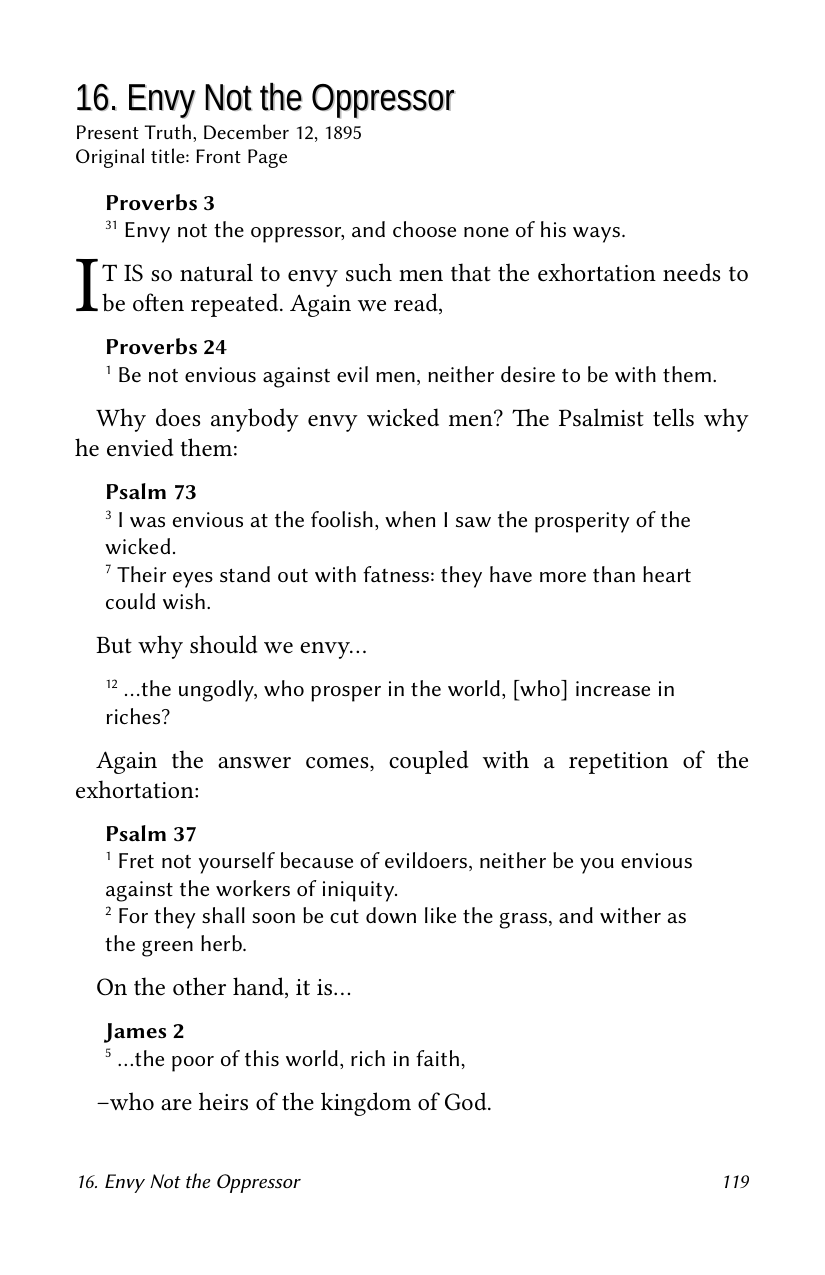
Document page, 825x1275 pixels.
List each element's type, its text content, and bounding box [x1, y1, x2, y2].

text On the other hand, it is… [75, 973, 750, 1001]
text Why does anybody envy wicked men? The Psalmist tells why he envied them: [75, 404, 750, 463]
text 7 Their eyes stand out with fatness: they have more than heart could wish. [105, 561, 720, 615]
text Present Truth, December 12, 1895 [75, 121, 750, 145]
text Proverbs 24 [105, 334, 750, 360]
text Again the answer comes, coupled with a repetition of the exhortation: [75, 746, 750, 804]
text But why should we envy… [75, 631, 750, 660]
text Proverbs 3 [105, 189, 750, 216]
text Psalm 73 [105, 479, 750, 505]
text 1 Fret not yourself because of evildoers, neither be you envious against the workers of iniquity. [105, 848, 720, 902]
text James 2 [105, 1018, 750, 1044]
text 3 I was envious at the foolish, when I saw the prosperity of the wicked. [105, 507, 720, 560]
text 12 ...the ungodly, who prosper in the world, [who] increase in riches? [105, 676, 720, 730]
text 1 Be not envious against evil men, neither desire to be with them. [105, 362, 720, 388]
text 5 ...the poor of this world, rich in faith, [105, 1045, 720, 1072]
text Original title: Front Page [75, 145, 750, 168]
text 2 For they shall soon be cut down like the grass, and wither as the green herb. [105, 903, 720, 957]
text Psalm 37 [105, 821, 750, 847]
text IT IS so natural to envy such men that the exhortation needs to be often repeated. Again we read, [75, 259, 750, 318]
title Envy Not the Oppressor [75, 75, 750, 118]
text –who are heirs of the kingdom of God. [75, 1088, 750, 1116]
text 31 Envy not the oppressor, and choose none of his ways. [105, 217, 720, 243]
